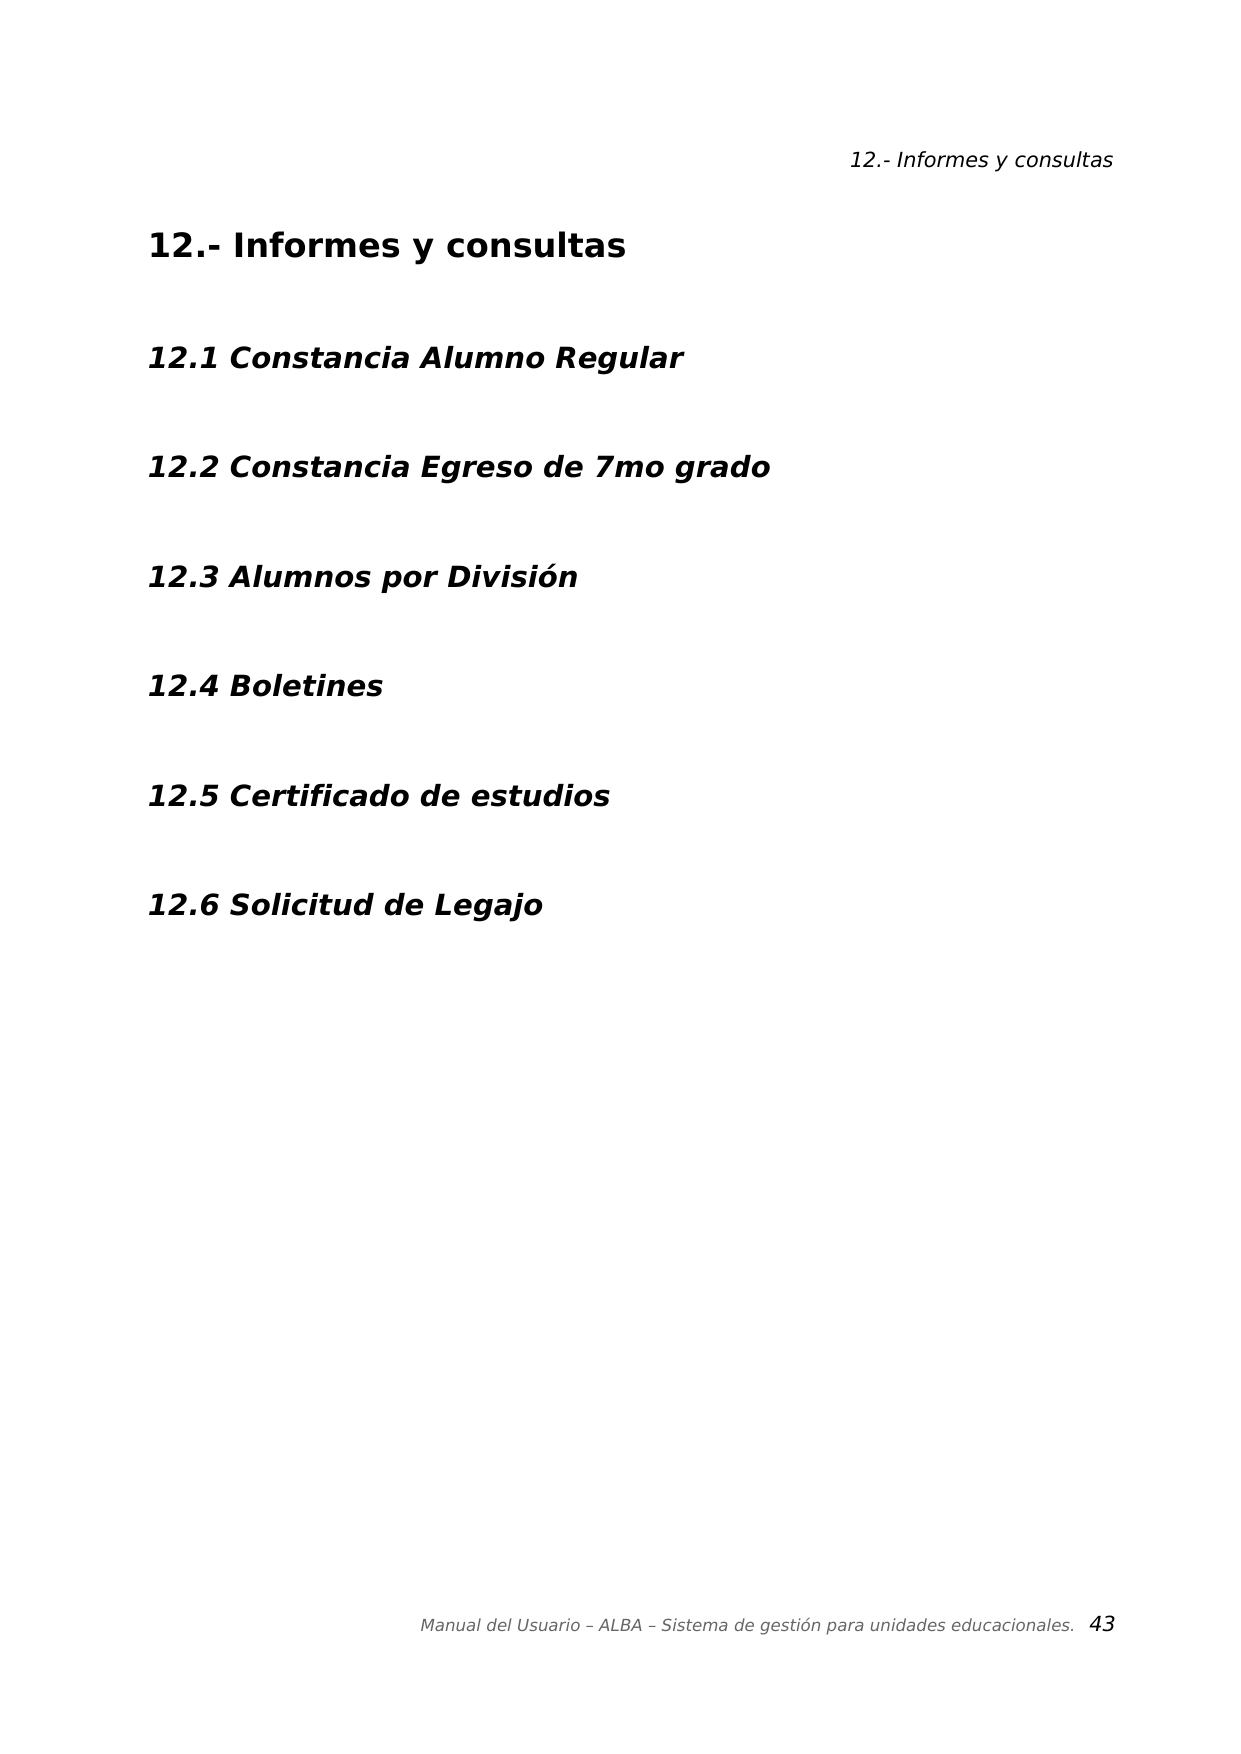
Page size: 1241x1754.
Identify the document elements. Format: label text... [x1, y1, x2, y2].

subtitle 12.- Informes y consultas [148, 226, 1122, 265]
subtitle 12.6 Solicitud de Legajo [148, 888, 1122, 922]
subtitle 12.1 Constancia Alumno Regular [148, 341, 1122, 375]
subtitle 12.3 Alumnos por División [148, 560, 1122, 594]
subtitle 12.4 Boletines [148, 669, 1122, 703]
subtitle 12.2 Constancia Egreso de 7mo grado [148, 450, 1122, 484]
subtitle 12.5 Certificado de estudios [148, 779, 1122, 813]
